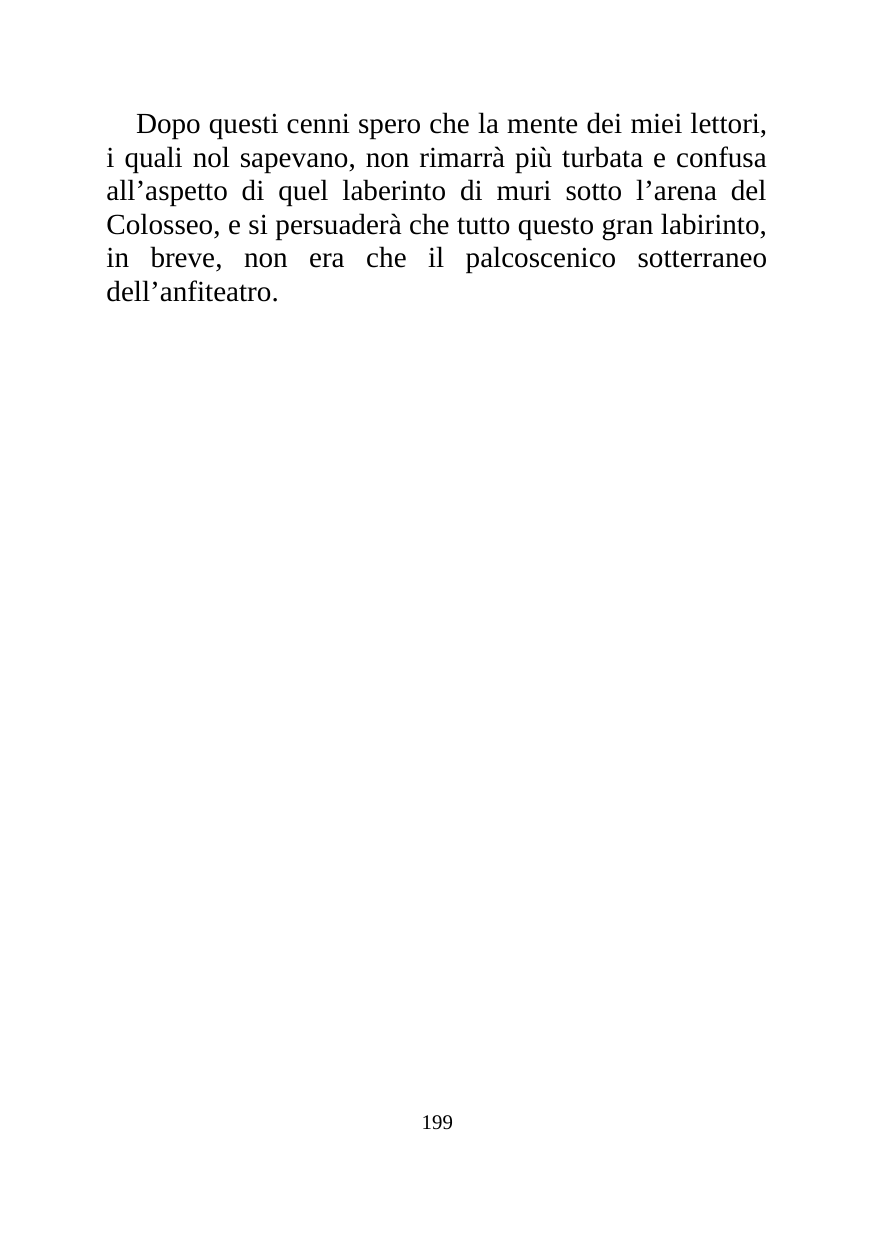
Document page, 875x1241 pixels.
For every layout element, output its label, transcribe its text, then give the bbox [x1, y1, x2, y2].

text Dopo questi cenni spero che la mente dei miei lettori, i quali nol sapevano, non rimarrà più turbata e confusa all’aspetto di quel laberinto di muri sotto l’arena del Colosseo, e si persuaderà che tutto questo gran labirinto, in breve, non era che il palcoscenico sotterraneo dell’anfiteatro. [106, 106, 768, 307]
